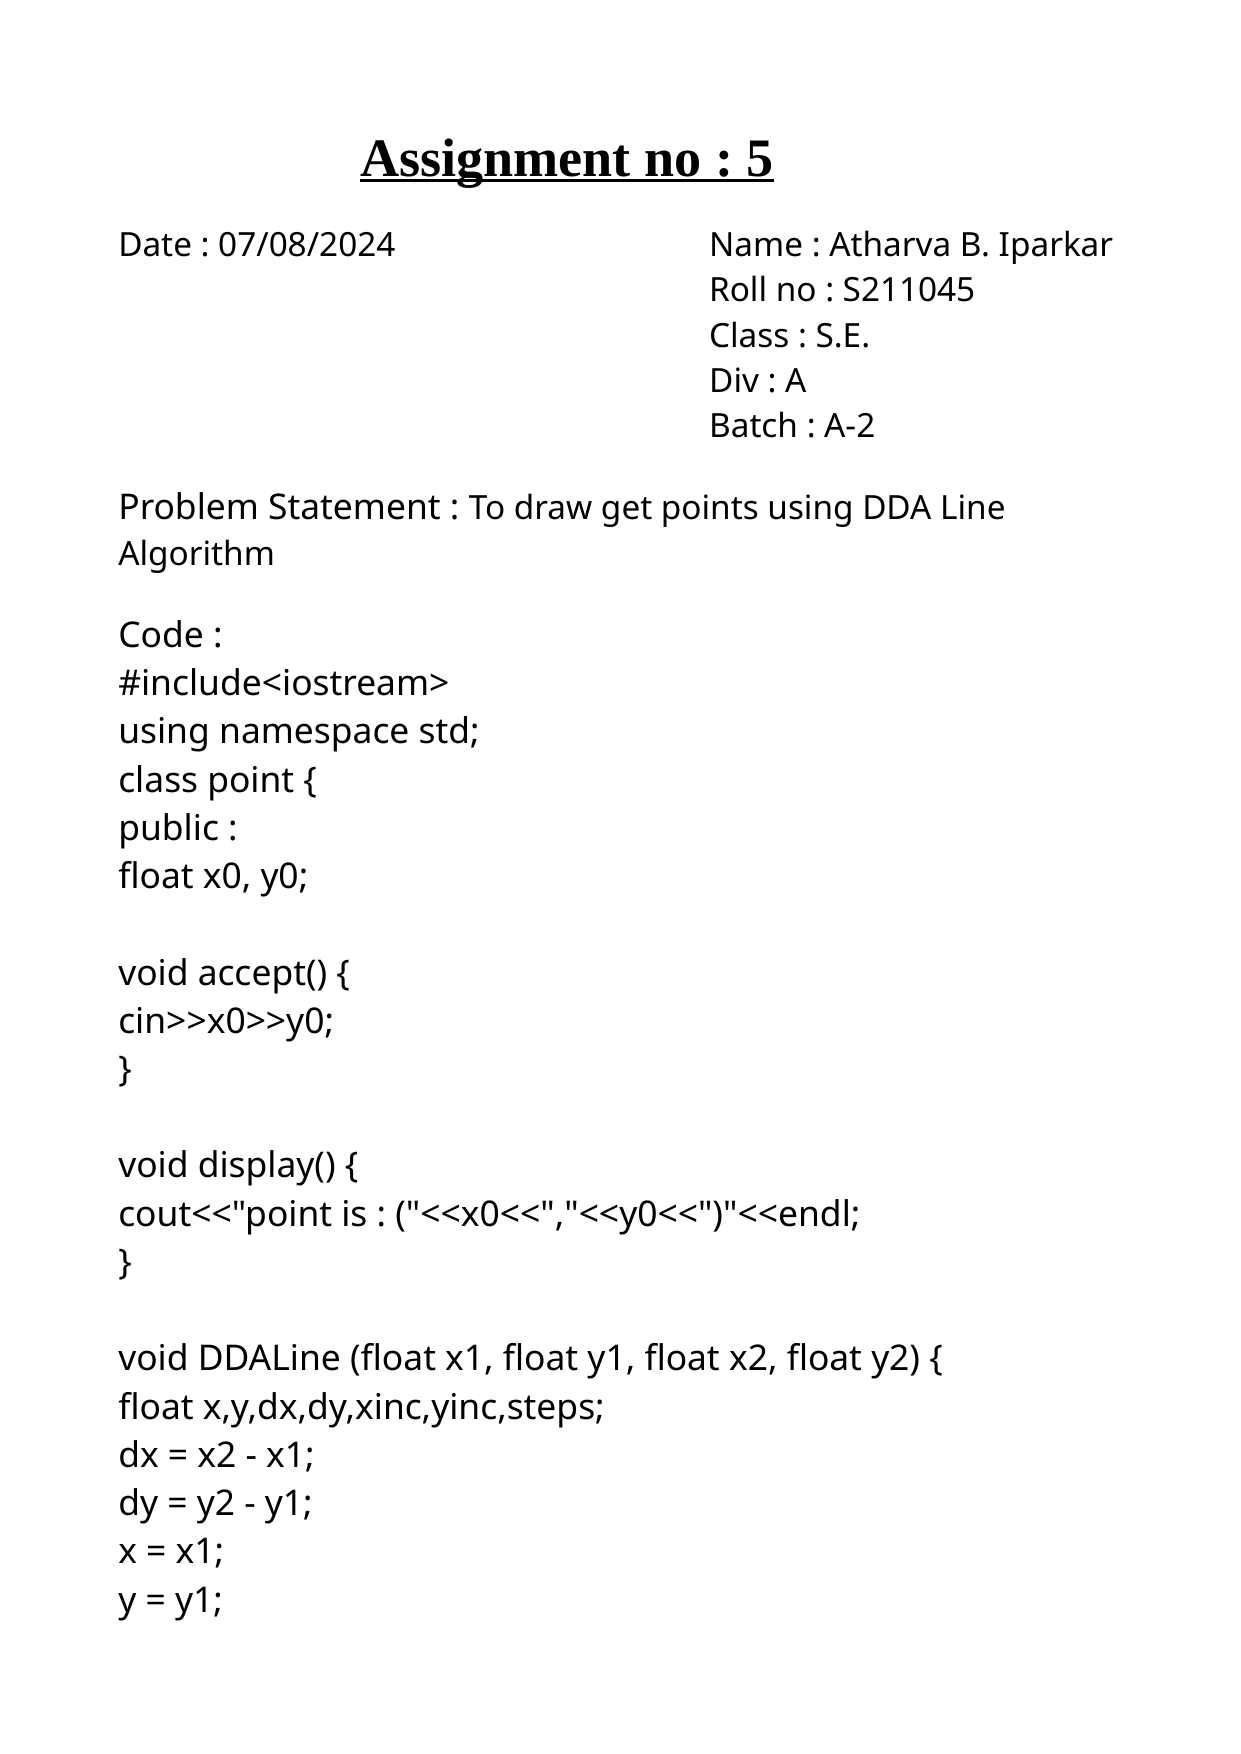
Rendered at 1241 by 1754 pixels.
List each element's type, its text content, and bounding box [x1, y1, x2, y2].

text x = x1; [118, 1526, 1122, 1574]
text Code : [118, 609, 1122, 658]
text float x0, y0; [118, 851, 1122, 899]
text Batch : A-2 [118, 402, 1122, 448]
text Assignment no : 5 [118, 118, 1122, 192]
text #include<iostream> [118, 658, 1122, 706]
text dy = y2 - y1; [118, 1478, 1122, 1526]
text public : [118, 802, 1122, 851]
text } [118, 1236, 1122, 1285]
text dx = x2 - x1; [118, 1429, 1122, 1478]
text Class : S.E. [118, 311, 1122, 357]
text void DDALine (float x1, float y1, float x2, float y2) { [118, 1333, 1122, 1381]
text float x,y,dx,dy,xinc,yinc,steps; [118, 1381, 1122, 1429]
text Problem Statement : To draw get points using DDA Line Algorithm [118, 482, 1122, 575]
text Roll no : S211045 [118, 266, 1122, 311]
text } [118, 1043, 1122, 1092]
text void accept() { [118, 947, 1122, 995]
text class point { [118, 754, 1122, 802]
text cin>>x0>>y0; [118, 995, 1122, 1043]
text void display() { [118, 1140, 1122, 1188]
text Date : 07/08/2024 Name : Atharva B. Iparkar [118, 221, 1122, 266]
text cout<<"point is : ("<<x0<<","<<y0<<")"<<endl; [118, 1188, 1122, 1236]
text Div : A [118, 357, 1122, 402]
text y = y1; [118, 1574, 1122, 1622]
text using namespace std; [118, 706, 1122, 754]
